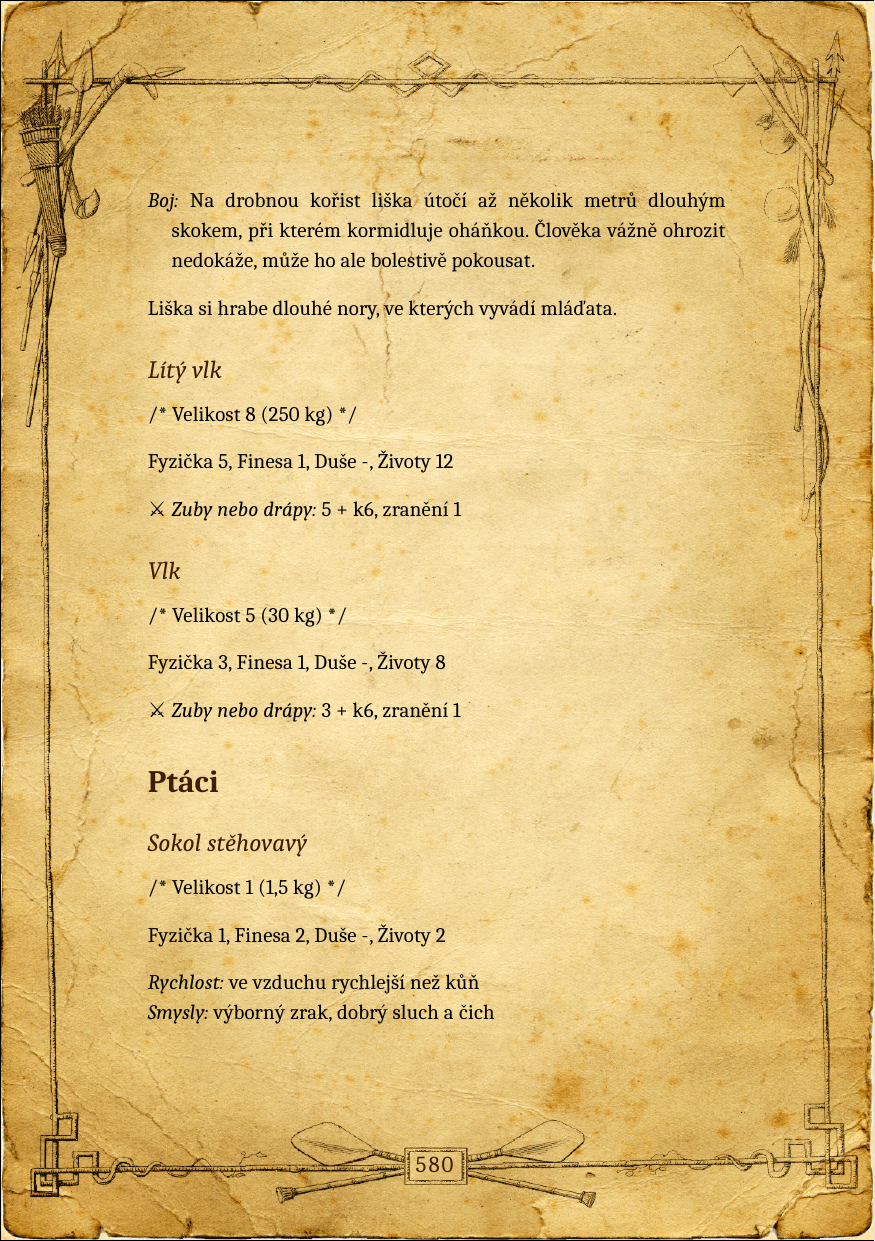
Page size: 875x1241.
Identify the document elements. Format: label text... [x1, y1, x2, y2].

text /* Velikost 8 (250 kg) */ [148, 402, 726, 426]
subtitle Lítý vlk [148, 356, 726, 384]
text /* Velikost 1 (1,5 kg) */ [148, 876, 726, 900]
text ⚔ Zuby nebo drápy: 5 + k6, zranění 1 [148, 497, 726, 521]
picture [1, 1, 874, 1240]
text Liška si hrabe dlouhé nory, ve kterých vyvádí mláďata. [148, 296, 726, 320]
text Smysly: výborný zrak, dobrý sluch a⁠ čich [148, 1001, 726, 1025]
text Fyzička 5, Finesa 1, Duše -, Životy 12 [148, 450, 726, 474]
text Rychlost: ve vzduchu rychlejší než kůň [148, 971, 726, 995]
text Fyzička 1, Finesa 2, Duše -, Životy 2 [148, 923, 726, 947]
text ⚔ Zuby nebo drápy: 3 + k6, zranění 1 [148, 698, 726, 722]
text /* Velikost 5 (30 kg) */ [148, 603, 726, 627]
subtitle Vlk [148, 557, 726, 586]
text Fyzička 3, Finesa 1, Duše -, Životy 8 [148, 651, 726, 675]
subtitle Sokol stěhovavý [148, 829, 726, 858]
text Boj: Na drobnou kořist liška útočí až několik metrů dlouhým skokem, při kterém kormidluje oháňkou. Člověka vážně ohrozit nedokáže, může ho ale bolestivě pokousat. [148, 189, 726, 273]
subtitle Ptáci [148, 764, 726, 800]
